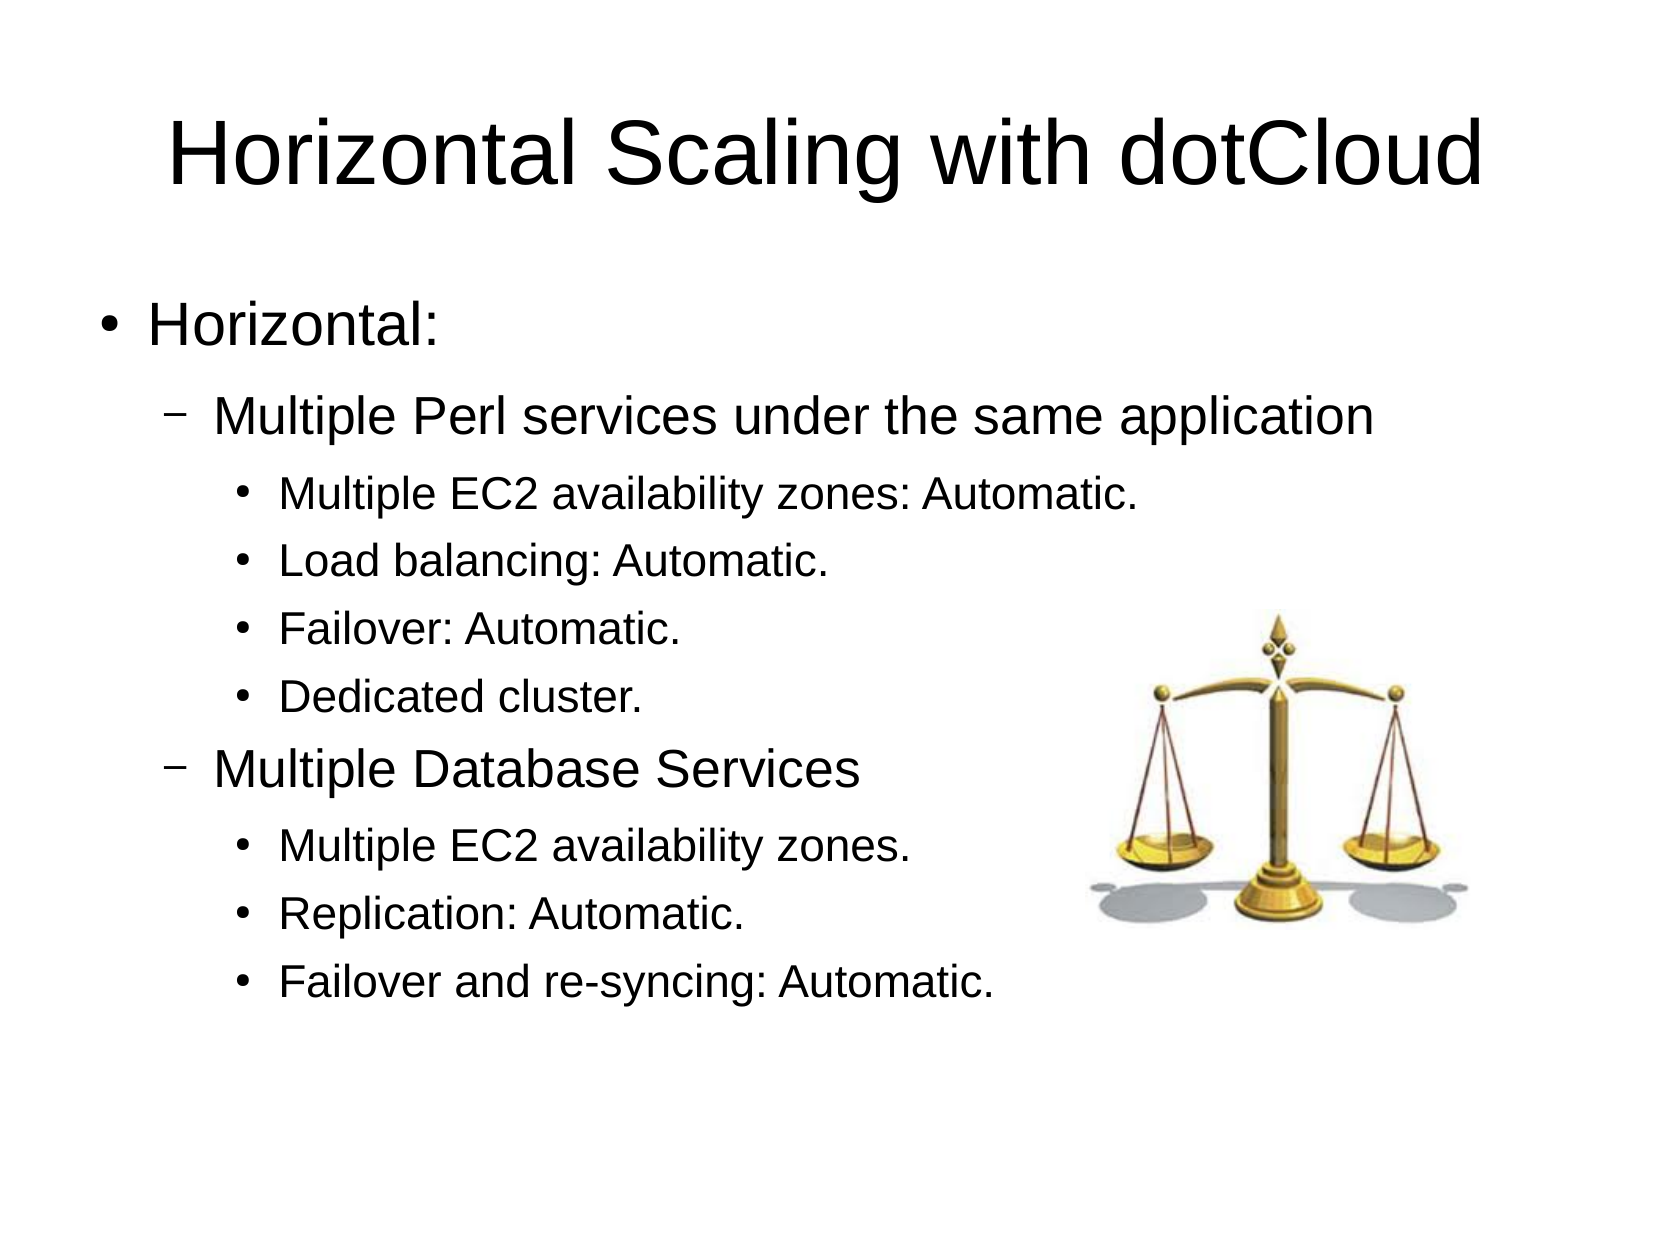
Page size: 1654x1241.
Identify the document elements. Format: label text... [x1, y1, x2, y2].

list Horizontal: Multiple Perl services under the same application Multiple EC2 availability zones: Automatic. Load balancing: Automatic. Failover: Automatic. Dedicated cluster. Multiple Database Services Multiple EC2 availability zones. Replication: Automatic. Failover and re-syncing: Automatic. [82, 290, 1538, 1010]
title Horizontal Scaling with dotCloud [82, 49, 1571, 257]
picture [1085, 609, 1471, 931]
